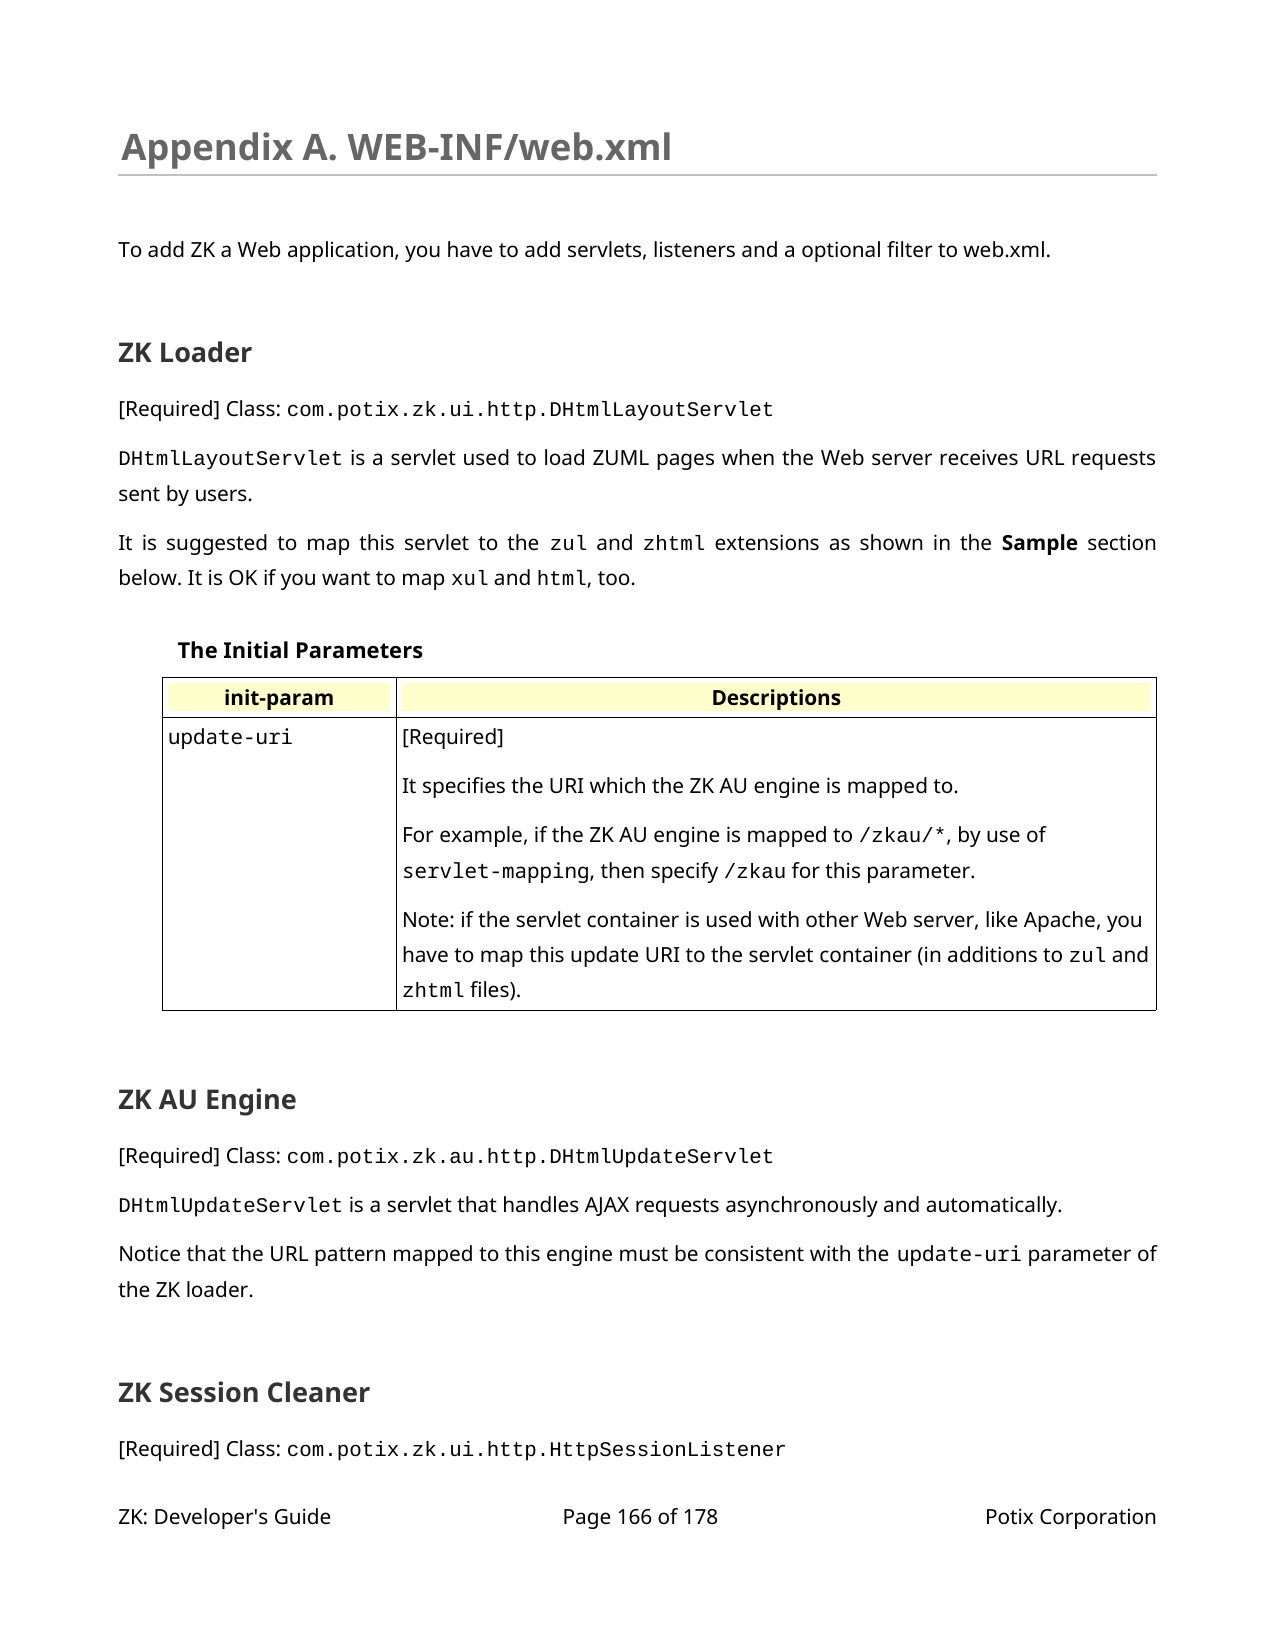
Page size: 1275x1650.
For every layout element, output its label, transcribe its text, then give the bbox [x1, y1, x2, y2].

subtitle ZK Session Cleaner [118, 1374, 1157, 1411]
table_header Descriptions [397, 678, 1156, 717]
text [Required] Class: com.potix.zk.ui.http.HttpSessionListener [118, 1434, 1157, 1463]
table_cell [Required] It specifies the URI which the ZK AU engine is mapped to. For example, if the ZK AU engine is mapped to /zkau/*, by use of servlet-mapping, then specify /zkau for this parameter. Note: if the servlet container is used with other Web server, like Apache, you have to map this update URI to the servlet container (in additions to zul and zhtml files). [397, 718, 1156, 1010]
text To add ZK a Web application, you have to add servlets, listeners and a optional filter to web.xml. [118, 235, 1157, 263]
text DHtmlLayoutServlet is a servlet used to load ZUML pages when the Web server receives URL requests sent by users. [118, 443, 1157, 507]
text Notice that the URL pattern mapped to this engine must be consistent with the update-uri parameter of the ZK loader. [118, 1239, 1157, 1303]
subtitle Appendix A. WEB-INF/web.xml [118, 118, 1157, 174]
table_header init-param [163, 678, 396, 717]
subtitle ZK Loader [118, 334, 1157, 371]
table_cell update-uri [163, 718, 396, 1010]
text DHtmlUpdateServlet is a servlet that handles AJAX requests asynchronously and automatically. [118, 1190, 1157, 1219]
text [Required] Class: com.potix.zk.ui.http.DHtmlLayoutServlet [118, 394, 1157, 423]
text It is suggested to map this servlet to the zul and zhtml extensions as shown in the Sample section below. It is OK if you want to map xul and html, too. [118, 528, 1157, 592]
text [Required] Class: com.potix.zk.au.http.DHtmlUpdateServlet [118, 1141, 1157, 1170]
subtitle The Initial Parameters [177, 634, 1157, 664]
subtitle ZK AU Engine [118, 1081, 1157, 1118]
